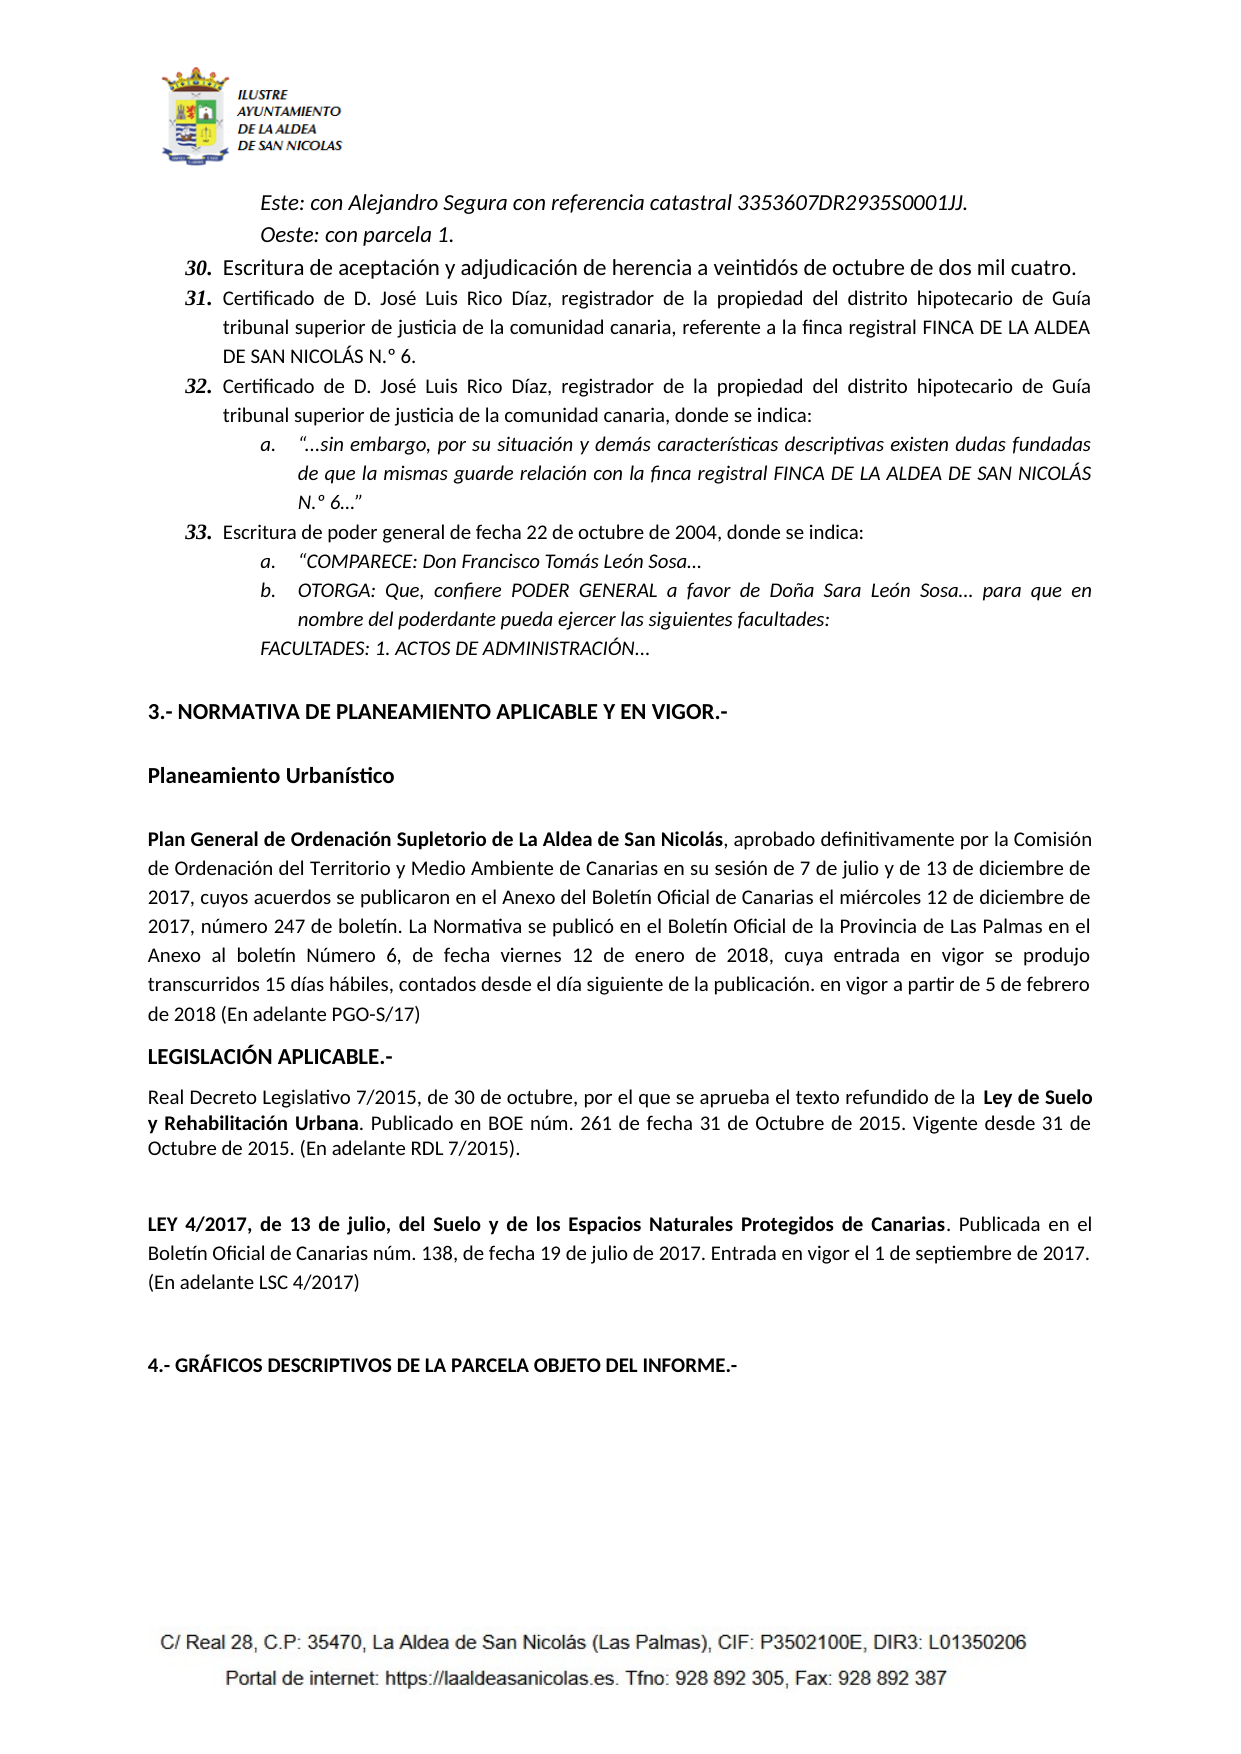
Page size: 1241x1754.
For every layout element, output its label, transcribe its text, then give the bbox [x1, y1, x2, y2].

text 4.- GRÁFICOS DESCRIPTIVOS DE LA PARCELA OBJETO DEL INFORME.- [148, 1353, 1093, 1378]
text LEY 4/2017, de 13 de julio, del Suelo y de los Espacios Naturales Protegidos de Canarias. Publicada en el Boletín Oficial de Canarias núm. 138, de fecha 19 de julio de 2017. Entrada en vigor el 1 de septiembre de 2017. (En adelante LSC 4/2017) [148, 1211, 1093, 1295]
text 3.- NORMATIVA DE PLANEAMIENTO APLICABLE Y EN VIGOR.- [148, 697, 1093, 725]
picture [148, 1626, 1034, 1694]
list Escritura de poder general de fecha 22 de octubre de 2004, donde se indica: [185, 519, 1093, 544]
list Certificado de D. José Luis Rico Díaz, registrador de la propiedad del distrito hipotecario de Guía tribunal superior de justicia de la comunidad canaria, donde se indica: [185, 373, 1093, 427]
text Planeamiento Urbanístico [148, 761, 1093, 789]
list “COMPARECE: Don Francisco Tomás León Sosa… [260, 548, 1093, 573]
list Escritura de aceptación y adjudicación de herencia a veintidós de octubre de dos mil cuatro. [185, 253, 1093, 281]
text Real Decreto Legislativo 7/2015, de 30 de octubre, por el que se aprueba el texto refundido de la Ley de Suelo y Rehabilitación Urbana. Publicado en BOE núm. 261 de fecha 31 de Octubre de 2015. Vigente desde 31 de Octubre de 2015. (En adelante RDL 7/2015). [148, 1084, 1093, 1161]
text Oeste: con parcela 1. [260, 221, 1093, 249]
text Plan General de Ordenación Supletorio de La Aldea de San Nicolás, aprobado definitivamente por la Comisión de Ordenación del Territorio y Medio Ambiente de Canarias en su sesión de 7 de julio y de 13 de diciembre de 2017, cuyos acuerdos se publicaron en el Anexo del Boletín Oficial de Canarias el miércoles 12 de diciembre de 2017, número 247 de boletín. La Normativa se publicó en el Boletín Oficial de la Provincia de Las Palmas en el Anexo al boletín Número 6, de fecha viernes 12 de enero de 2018, cuya entrada en vigor se produjo transcurridos 15 días hábiles, contados desde el día siguiente de la publicación. en vigor a partir de 5 de febrero de 2018 (En adelante PGO-S/17) [148, 826, 1093, 1026]
text Este: con Alejandro Segura con referencia catastral 3353607DR2935S0001JJ. [260, 188, 1093, 216]
list OTORGA: Que, confiere PODER GENERAL a favor de Doña Sara León Sosa… para que en nombre del poderdante pueda ejercer las siguientes facultades: [260, 577, 1093, 632]
list “...sin embargo, por su situación y demás características descriptivas existen dudas fundadas de que la mismas guarde relación con la finca registral FINCA DE LA ALDEA DE SAN NICOLÁS N.º 6…” [260, 431, 1093, 515]
text LEGISLACIÓN APLICABLE.- [148, 1042, 1093, 1070]
picture [148, 59, 358, 173]
list Certificado de D. José Luis Rico Díaz, registrador de la propiedad del distrito hipotecario de Guía tribunal superior de justicia de la comunidad canaria, referente a la finca registral FINCA DE LA ALDEA DE SAN NICOLÁS N.º 6. [185, 285, 1093, 369]
text FACULTADES: 1. ACTOS DE ADMINISTRACIÓN... [260, 636, 1093, 661]
